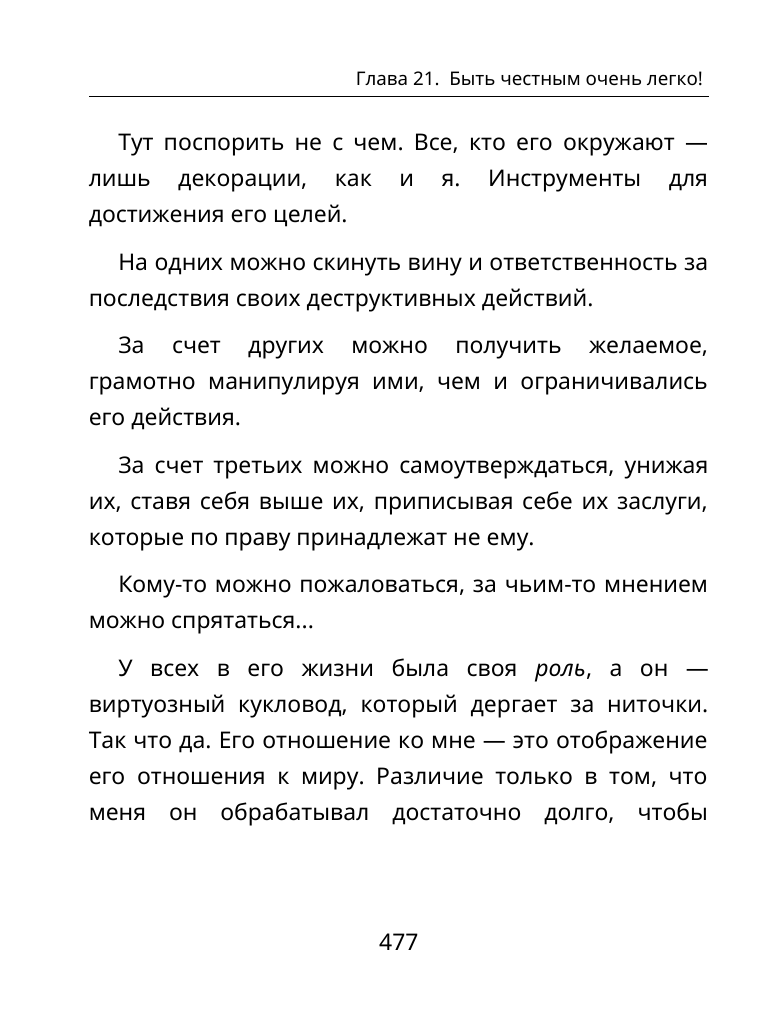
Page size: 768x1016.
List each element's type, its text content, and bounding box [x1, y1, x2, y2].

text За счет других можно получить желаемое, грамотно манипулируя ими, чем и ограничивались его действия. [88, 329, 709, 432]
text За счет третьих можно самоутверждаться, унижая их, ставя себя выше их, приписывая себе их заслуги, которые по праву принадлежат не ему. [88, 449, 709, 552]
text У всех в его жизни была своя роль, а он — виртуозный кукловод, который дергает за ниточки. Так что да. Его отношение ко мне — это отображение его отношения к миру. Различие только в том, что меня он обрабатывал достаточно долго, чтобы [88, 652, 709, 827]
text На одних можно скинуть вину и ответственность за последствия своих деструктивных действий. [88, 246, 709, 313]
text Кому-то можно пожаловаться, за чьим-то мнением можно спрятаться... [88, 568, 709, 636]
text Тут поспорить не с чем. Все, кто его окружают — лишь декорации, как и я. Инструменты для достижения его целей. [88, 126, 709, 229]
